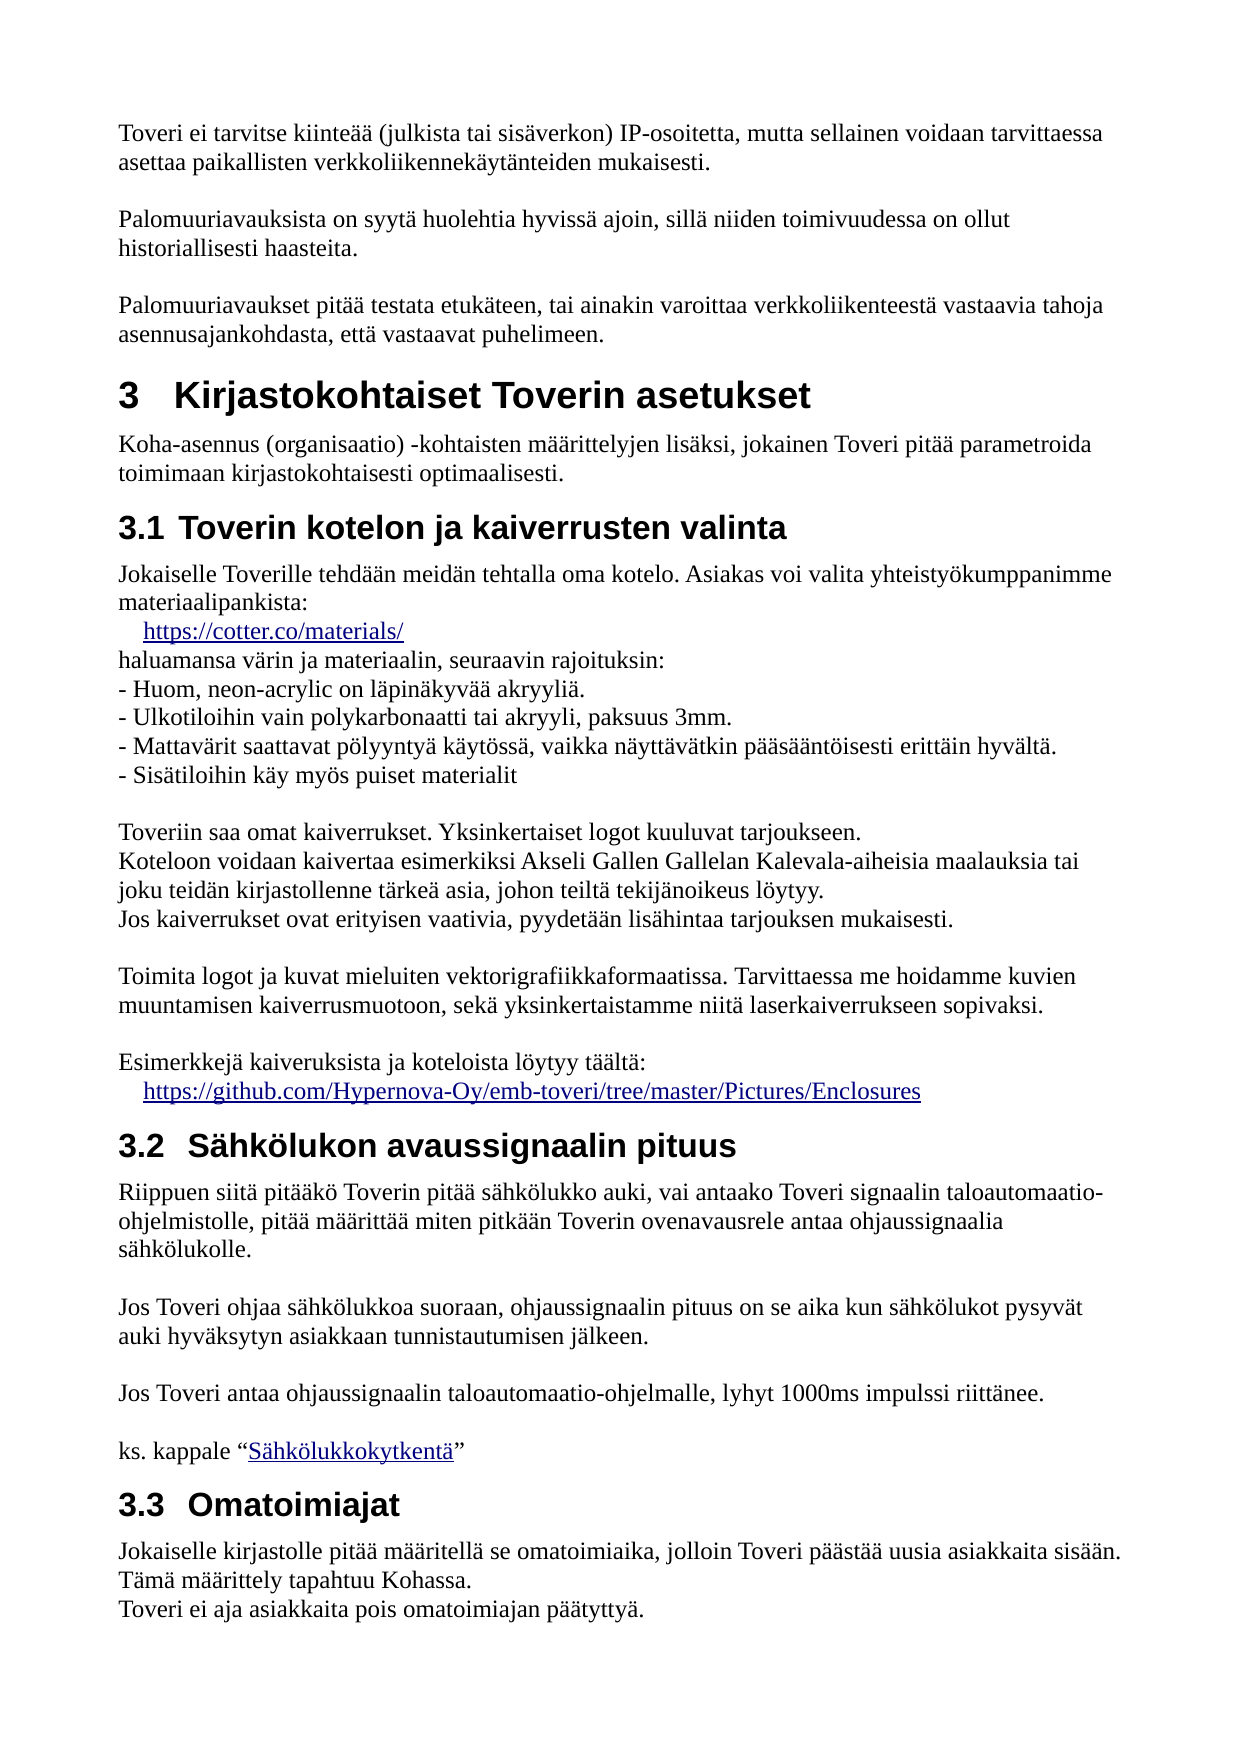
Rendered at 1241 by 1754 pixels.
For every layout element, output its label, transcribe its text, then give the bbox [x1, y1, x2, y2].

text Esimerkkejä kaiveruksista ja koteloista löytyy täältä: https://github.com/Hypernova-Oy/emb-toveri/tree/master/Pictures/Enclosures [118, 1047, 1122, 1105]
text Palomuuriavauksista on syytä huolehtia hyvissä ajoin, sillä niiden toimivuudessa on ollut historiallisesti haasteita. [118, 204, 1122, 262]
text ks. kappale “Sähkölukkokytkentä” [118, 1436, 1122, 1464]
text Toveri ei tarvitse kiinteää (julkista tai sisäverkon) IP-osoitetta, mutta sellainen voidaan tarvittaessa asettaa paikallisten verkkoliikennekäytänteiden mukaisesti. [118, 118, 1122, 176]
subtitle Omatoimiajat [118, 1485, 1122, 1524]
text Toimita logot ja kuvat mieluiten vektorigrafiikkaformaatissa. Tarvittaessa me hoidamme kuvien muuntamisen kaiverrusmuotoon, sekä yksinkertaistamme niitä laserkaiverrukseen sopivaksi. [118, 961, 1122, 1019]
text Toveri ei aja asiakkaita pois omatoimiajan päätyttyä. [118, 1594, 1122, 1623]
text Tämä määrittely tapahtuu Kohassa. [118, 1565, 1122, 1594]
text Toveriin saa omat kaiverrukset. Yksinkertaiset logot kuuluvat tarjoukseen. Koteloon voidaan kaivertaa esimerkiksi Akseli Gallen Gallelan Kalevala-aiheisia maalauksia tai joku teidän kirjastollenne tärkeä asia, johon teiltä tekijänoikeus löytyy. [118, 817, 1122, 904]
subtitle Kirjastokohtaiset Toverin asetukset [118, 373, 1122, 417]
text Jos kaiverrukset ovat erityisen vaativia, pyydetään lisähintaa tarjouksen mukaisesti. [118, 904, 1122, 932]
subtitle Toverin kotelon ja kaiverrusten valinta [118, 508, 1122, 546]
text https://cotter.co/materials/ [118, 616, 1122, 645]
text - Huom, neon-acrylic on läpinäkyvää akryyliä. [118, 674, 1122, 702]
text haluamansa värin ja materiaalin, seuraavin rajoituksin: [118, 645, 1122, 674]
text Jokaiselle Toverille tehdään meidän tehtalla oma kotelo. Asiakas voi valita yhteistyökumppanimme materiaalipankista: [118, 559, 1122, 616]
text Riippuen siitä pitääkö Toverin pitää sähkölukko auki, vai antaako Toveri signaalin taloautomaatio-ohjelmistolle, pitää määrittää miten pitkään Toverin ovenavausrele antaa ohjaussignaalia sähkölukolle. [118, 1177, 1122, 1263]
text Palomuuriavaukset pitää testata etukäteen, tai ainakin varoittaa verkkoliikenteestä vastaavia tahoja asennusajankohdasta, että vastaavat puhelimeen. [118, 291, 1122, 348]
text - Ulkotiloihin vain polykarbonaatti tai akryyli, paksuus 3mm. - Mattavärit saattavat pölyyntyä käytössä, vaikka näyttävätkin pääsääntöisesti erittäin hyvältä. - Sisätiloihin käy myös puiset materialit [118, 702, 1122, 789]
text Jos Toveri ohjaa sähkölukkoa suoraan, ohjaussignaalin pituus on se aika kun sähkölukot pysyvät auki hyväksytyn asiakkaan tunnistautumisen jälkeen. [118, 1292, 1122, 1349]
text Koha-asennus (organisaatio) -kohtaisten määrittelyjen lisäksi, jokainen Toveri pitää parametroida toimimaan kirjastokohtaisesti optimaalisesti. [118, 429, 1122, 487]
subtitle Sähkölukon avaussignaalin pituus [118, 1126, 1122, 1164]
text Jos Toveri antaa ohjaussignaalin taloautomaatio-ohjelmalle, lyhyt 1000ms impulssi riittänee. [118, 1378, 1122, 1407]
text Jokaiselle kirjastolle pitää määritellä se omatoimiaika, jolloin Toveri päästää uusia asiakkaita sisään. [118, 1536, 1122, 1565]
